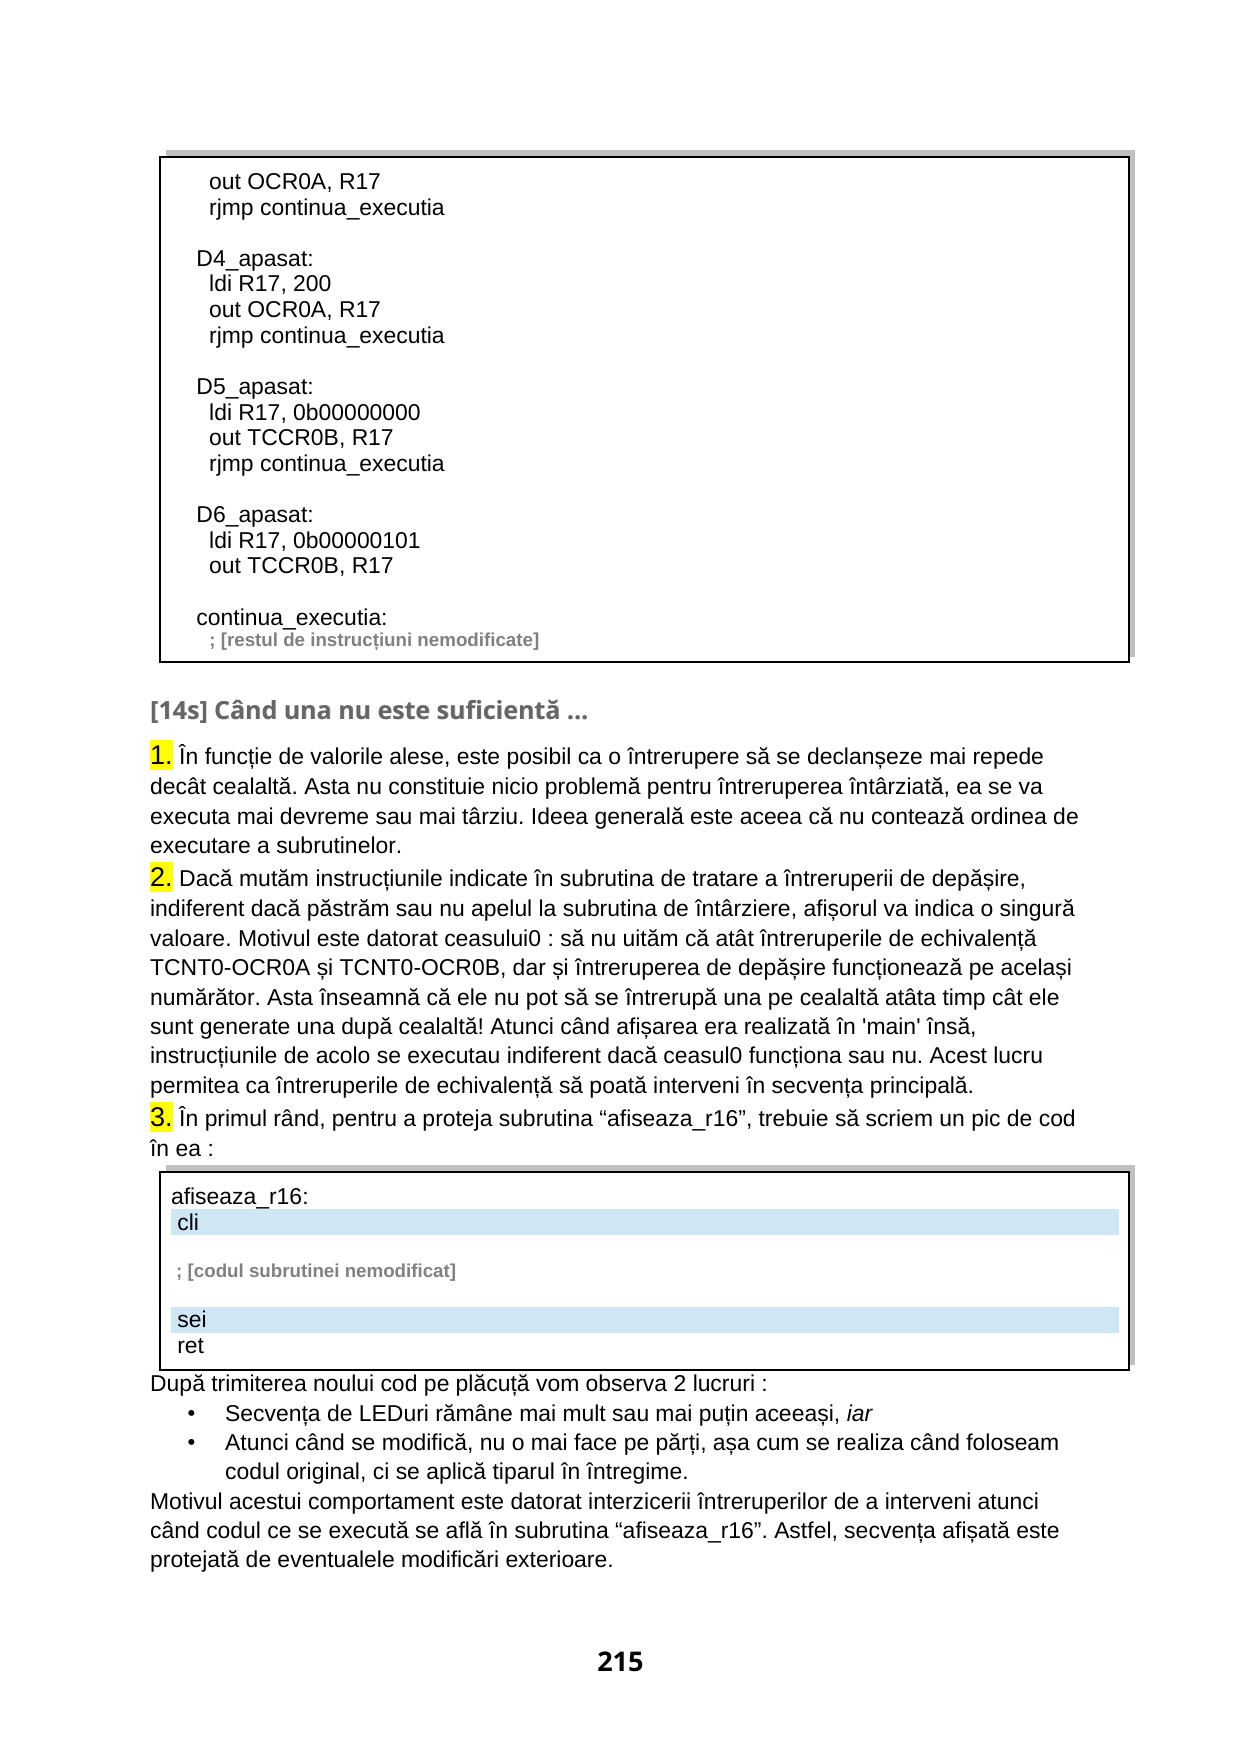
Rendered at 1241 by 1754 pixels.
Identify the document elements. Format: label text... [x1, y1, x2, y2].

subtitle [14s] Când una nu este suficientă ... [150, 692, 1091, 726]
table_header out OCR0A, R17 rjmp continua_executia D4_apasat: ldi R17, 200 out OCR0A, R17 rjmp continua_executia D5_apasat: ldi R17, 0b00000000 out TCCR0B, R17 rjmp continua_executia D6_apasat: ldi R17, 0b00000101 out TCCR0B, R17 continua_executia: ; [restul de instrucțiuni nemodificate] [161, 158, 1128, 661]
subtitle Atunci când se modifică, nu o mai face pe părți, așa cum se realiza când foloseam codul original, ci se aplică tiparul în întregime. [187, 1430, 1091, 1485]
subtitle Secvența de LEDuri rămâne mai mult sau mai puțin aceeași, iar [187, 1400, 1091, 1426]
subtitle Motivul acestui comportament este datorat interzicerii întreruperilor de a interveni atunci când codul ce se execută se află în subrutina “afiseaza_r16”. Astfel, secvența afișată este protejată de eventualele modificări exterioare. [150, 1488, 1091, 1573]
subtitle 1. În funcție de valorile alese, este posibil ca o întrerupere să se declanșeze mai repede decât cealaltă. Asta nu constituie nicio problemă pentru întreruperea întârziată, ea se va executa mai devreme sau mai târziu. Ideea generală este aceea că nu contează ordinea de executare a subrutinelor. [150, 740, 1091, 858]
subtitle 2. Dacă mutăm instrucțiunile indicate în subrutina de tratare a întreruperii de depășire, indiferent dacă păstrăm sau nu apelul la subrutina de întârziere, afișorul va indica o singură valoare. Motivul este datorat ceasului0 : să nu uităm că atât întreruperile de echivalență TCNT0-OCR0A și TCNT0-OCR0B, dar și întreruperea de depășire funcționează pe același numărător. Asta înseamnă că ele nu pot să se întrerupă una pe cealaltă atâta timp cât ele sunt generate una după cealaltă! Atunci când afișarea era realizată în 'main' însă, instrucțiunile de acolo se executau indiferent dacă ceasul0 funcționa sau nu. Acest lucru permitea ca întreruperile de echivalență să poată interveni în secvența principală. [150, 862, 1091, 1098]
subtitle 3. În primul rând, pentru a proteja subrutina “afiseaza_r16”, trebuie să scriem un pic de cod în ea : [150, 1102, 1091, 1161]
subtitle După trimiterea noului cod pe plăcuță vom observa 2 lucruri : [150, 1371, 1091, 1397]
table_header afiseaza_r16: cli ; [codul subrutinei nemodificat] sei ret [161, 1173, 1128, 1369]
